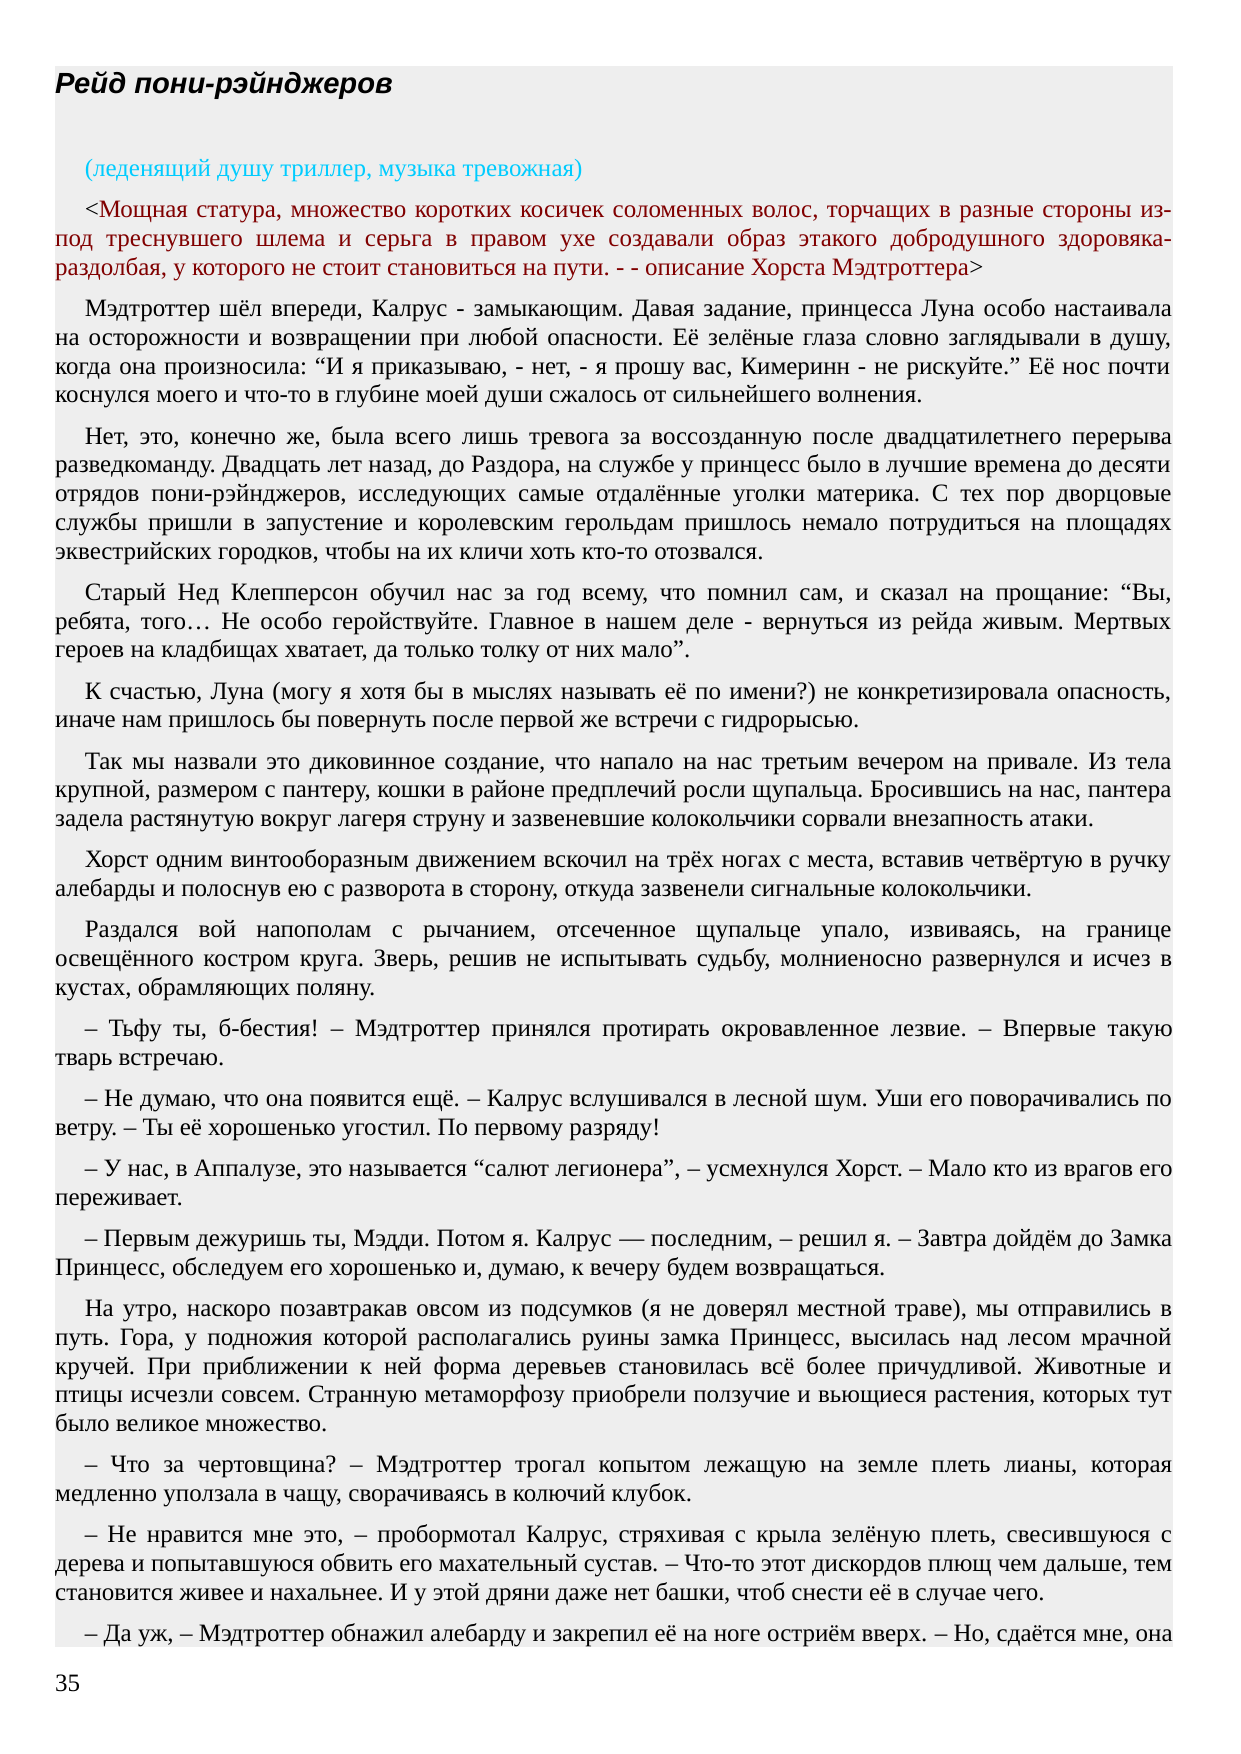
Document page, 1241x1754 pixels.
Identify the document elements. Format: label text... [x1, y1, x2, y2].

text К счастью, Луна (могу я хотя бы в мыслях называть её по имени?) не конкретизировала опасность, иначе нам пришлось бы повернуть после первой же встречи с гидрорысью. [55, 676, 1173, 733]
text На утро, наскоро позавтракав овсом из подсумков (я не доверял местной траве), мы отправились в путь. Гора, у подножия которой располагались руины замка Принцесс, высилась над лесом мрачной кручей. При приближении к ней форма деревьев становилась всё более причудливой. Животные и птицы исчезли совсем. Странную метаморфозу приобрели ползучие и вьющиеся растения, которых тут было великое множество. [55, 1293, 1173, 1437]
text Старый Нед Клепперсон обучил нас за год всему, что помнил сам, и сказал на прощание: “Вы, ребята, того… Не особо геройствуйте. Главное в нашем деле - вернуться из рейда живым. Мертвых героев на кладбищах хватает, да только толку от них мало”. [55, 577, 1173, 663]
text Хорст одним винтооборазным движением вскочил на трёх ногах с места, вставив четвёртую в ручку алебарды и полоснув ею с разворота в сторону, откуда зазвенели сигнальные колокольчики. [55, 844, 1173, 902]
text – Да уж, – Мэдтроттер обнажил алебарду и закрепил её на ноге остриём вверх. – Но, сдаётся мне, она [55, 1618, 1173, 1647]
text (леденящий душу триллер, музыка тревожная) [55, 153, 1173, 182]
text – Не нравится мне это, – пробормотал Калрус, стряхивая с крыла зелёную плеть, свесившуюся с дерева и попытавшуюся обвить его махательный сустав. – Что-то этот дискордов плющ чем дальше, тем становится живее и нахальнее. И у этой дряни даже нет башки, чтоб снести её в случае чего. [55, 1519, 1173, 1606]
text – Первым дежуришь ты, Мэдди. Потом я. Калрус — последним, – решил я. – Завтра дойдём до Замка Принцесс, обследуем его хорошенько и, думаю, к вечеру будем возвращаться. [55, 1223, 1173, 1281]
text Так мы назвали это диковинное создание, что напало на нас третьим вечером на привале. Из тела крупной, размером с пантеру, кошки в районе предплечий росли щупальца. Бросившись на нас, пантера задела растянутую вокруг лагеря струну и зазвеневшие колокольчики сорвали внезапность атаки. [55, 746, 1173, 832]
subtitle Рейд пони-рэйнджеров [55, 66, 1173, 99]
text – Тьфу ты, б-бестия! – Мэдтроттер принялся протирать окровавленное лезвие. – Впервые такую тварь встречаю. [55, 1013, 1173, 1071]
text Раздался вой напополам с рычанием, отсеченное щупальце упало, извиваясь, на границе освещённого костром круга. Зверь, решив не испытывать судьбу, молниеносно развернулся и исчез в кустах, обрамляющих поляну. [55, 914, 1173, 1001]
text Мэдтроттер шёл впереди, Калрус - замыкающим. Давая задание, принцесса Луна особо настаивала на осторожности и возвращении при любой опасности. Её зелёные глаза словно заглядывали в душу, когда она произносила: “И я приказываю, - нет, - я прошу вас, Кимеринн - не рискуйте.” Её нос почти коснулся моего и что-то в глубине моей души сжалось от сильнейшего волнения. [55, 293, 1173, 408]
text – Не думаю, что она появится ещё. – Калрус вслушивался в лесной шум. Уши его поворачивались по ветру. – Ты её хорошенько угостил. По первому разряду! [55, 1083, 1173, 1141]
text – У нас, в Аппалузе, это называется “салют легионера”, – усмехнулся Хорст. – Мало кто из врагов его переживает. [55, 1153, 1173, 1211]
text <Мощная статура, множество коротких косичек соломенных волос, торчащих в разные стороны из-под треснувшего шлема и серьга в правом ухе создавали образ этакого добродушного здоровяка-раздолбая, у которого не стоит становиться на пути. - - описание Хорста Мэдтроттера> [55, 194, 1173, 281]
text Нет, это, конечно же, была всего лишь тревога за воссозданную после двадцатилетнего перерыва разведкоманду. Двадцать лет назад, до Раздора, на службе у принцесс было в лучшие времена до десяти отрядов пони-рэйнджеров, исследующих самые отдалённые уголки материка. С тех пор дворцовые службы пришли в запустение и королевским герольдам пришлось немало потрудиться на площадях эквестрийских городков, чтобы на их кличи хоть кто-то отозвался. [55, 421, 1173, 564]
text – Что за чертовщина? – Мэдтроттер трогал копытом лежащую на земле плеть лианы, которая медленно уползала в чащу, сворачиваясь в колючий клубок. [55, 1449, 1173, 1507]
